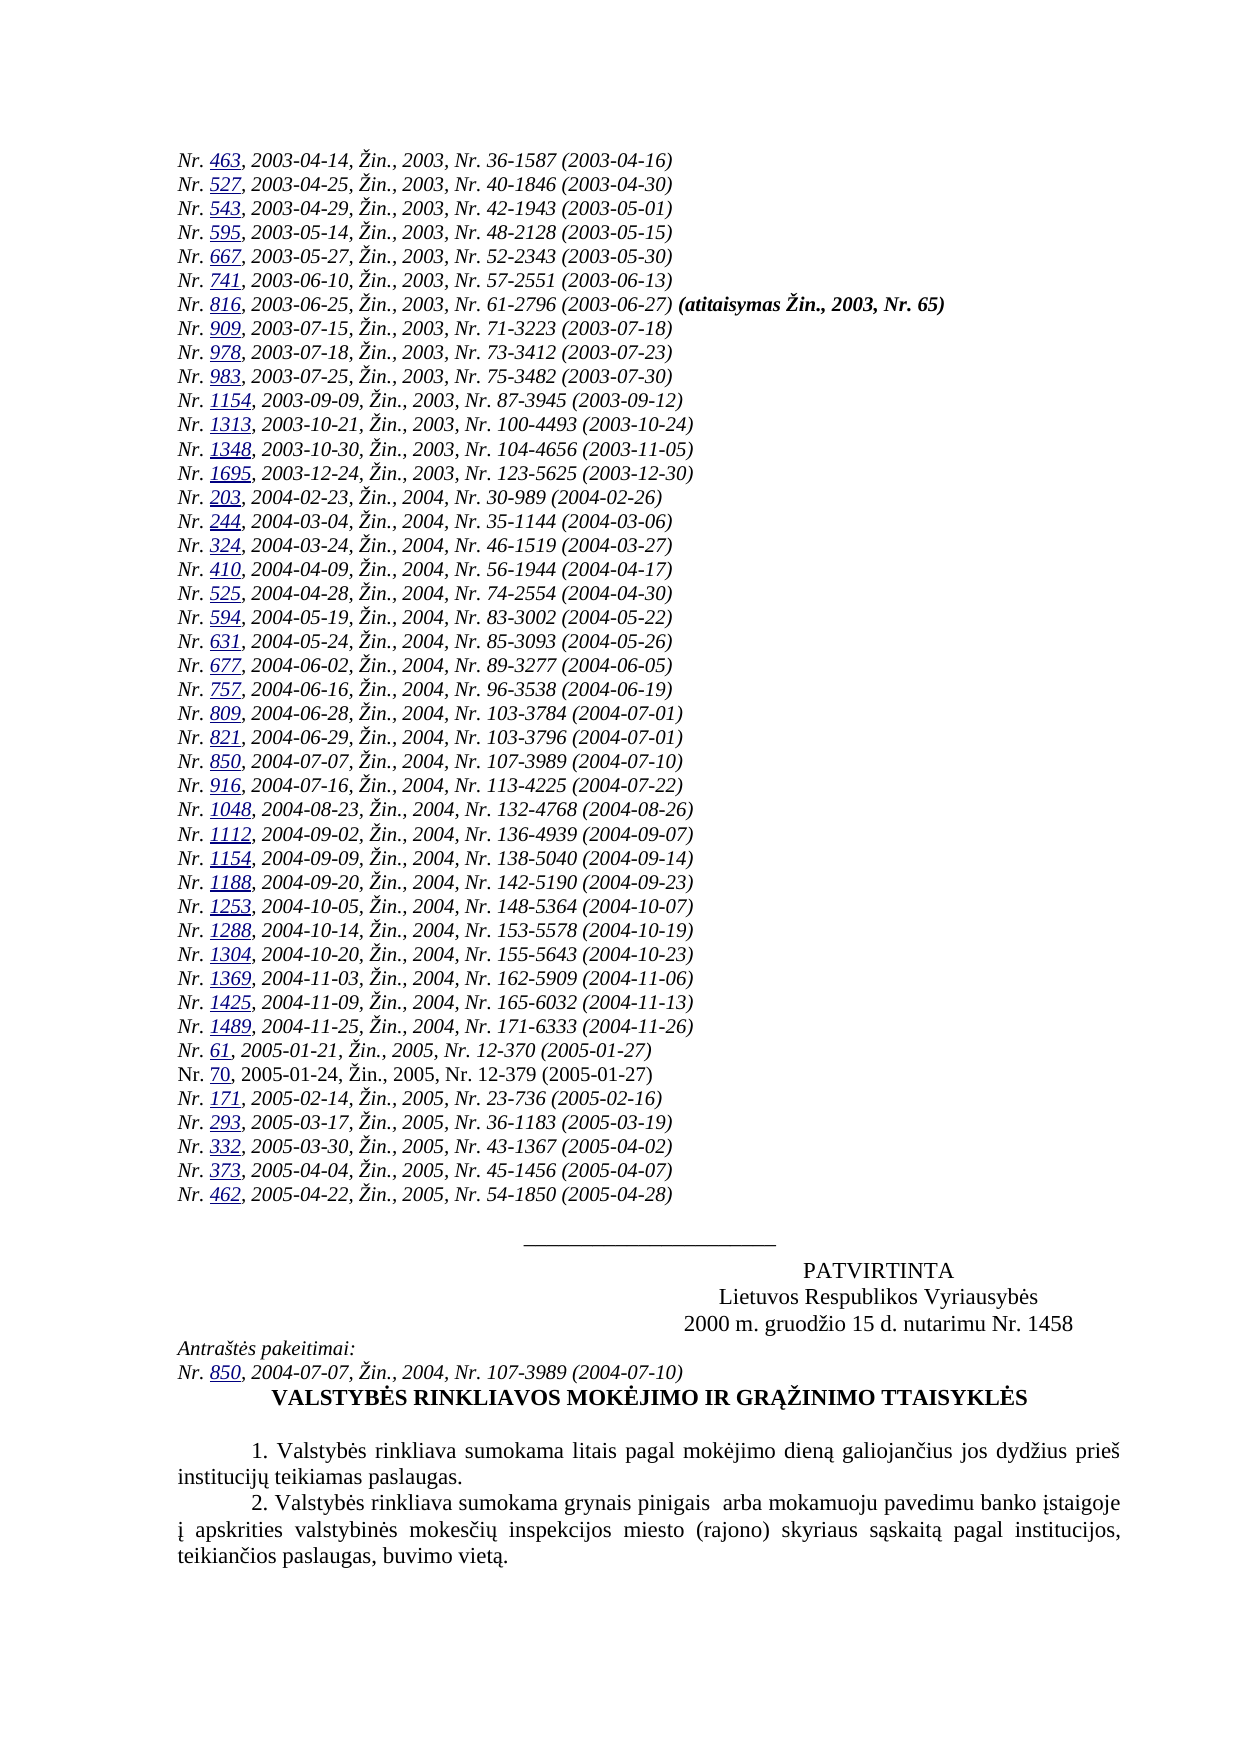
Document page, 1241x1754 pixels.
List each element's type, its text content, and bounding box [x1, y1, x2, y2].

text Nr. 809, 2004-06-28, Žin., 2004, Nr. 103-3784 (2004-07-01) [177, 701, 1122, 725]
text Nr. 631, 2004-05-24, Žin., 2004, Nr. 85-3093 (2004-05-26) [177, 629, 1122, 653]
text Nr. 1348, 2003-10-30, Žin., 2003, Nr. 104-4656 (2003-11-05) [177, 436, 1122, 461]
text Nr. 594, 2004-05-19, Žin., 2004, Nr. 83-3002 (2004-05-22) [177, 605, 1122, 629]
text –––––––––––––––––––––– [177, 1231, 1122, 1257]
text Nr. 1154, 2004-09-09, Žin., 2004, Nr. 138-5040 (2004-09-14) [177, 846, 1122, 869]
text Nr. 667, 2003-05-27, Žin., 2003, Nr. 52-2343 (2003-05-30) [177, 244, 1122, 268]
text Nr. 850, 2004-07-07, Žin., 2004, Nr. 107-3989 (2004-07-10) [177, 1360, 1122, 1384]
text 1. Valstybės rinkliava sumokama litais pagal mokėjimo dieną galiojančius jos dydžius prieš institucijų teikiamas paslaugas. [177, 1437, 1122, 1489]
text Nr. 1489, 2004-11-25, Žin., 2004, Nr. 171-6333 (2004-11-26) [177, 1014, 1122, 1038]
text Nr. 70, 2005-01-24, Žin., 2005, Nr. 12-379 (2005-01-27) [177, 1062, 1122, 1086]
text Nr. 324, 2004-03-24, Žin., 2004, Nr. 46-1519 (2004-03-27) [177, 533, 1122, 557]
text Patvirtinta [635, 1257, 1122, 1283]
text Nr. 244, 2004-03-04, Žin., 2004, Nr. 35-1144 (2004-03-06) [177, 509, 1122, 533]
text 2. Valstybės rinkliava sumokama grynais pinigais arba mokamuoju pavedimu banko įstaigoje į apskrities valstybinės mokesčių inspekcijos miesto (rajono) skyriaus sąskaitą pagal institucijos, teikiančios paslaugas, buvimo vietą. [177, 1489, 1122, 1568]
text Nr. 1369, 2004-11-03, Žin., 2004, Nr. 162-5909 (2004-11-06) [177, 966, 1122, 990]
text Nr. 525, 2004-04-28, Žin., 2004, Nr. 74-2554 (2004-04-30) [177, 581, 1122, 605]
text Nr. 463, 2003-04-14, Žin., 2003, Nr. 36-1587 (2003-04-16) [177, 148, 1122, 172]
text Nr. 61, 2005-01-21, Žin., 2005, Nr. 12-370 (2005-01-27) [177, 1038, 1122, 1062]
text Nr. 1695, 2003-12-24, Žin., 2003, Nr. 123-5625 (2003-12-30) [177, 461, 1122, 484]
text Nr. 1112, 2004-09-02, Žin., 2004, Nr. 136-4939 (2004-09-07) [177, 821, 1122, 846]
text Nr. 983, 2003-07-25, Žin., 2003, Nr. 75-3482 (2003-07-30) [177, 364, 1122, 388]
text Nr. 373, 2005-04-04, Žin., 2005, Nr. 45-1456 (2005-04-07) [177, 1158, 1122, 1182]
text Lietuvos Respublikos Vyriausybės 2000 m. gruodžio 15 d. nutarimu Nr. 1458 [635, 1283, 1122, 1336]
text Nr. 293, 2005-03-17, Žin., 2005, Nr. 36-1183 (2005-03-19) [177, 1110, 1122, 1134]
text Nr. 916, 2004-07-16, Žin., 2004, Nr. 113-4225 (2004-07-22) [177, 773, 1122, 797]
text Nr. 757, 2004-06-16, Žin., 2004, Nr. 96-3538 (2004-06-19) [177, 677, 1122, 701]
text Nr. 410, 2004-04-09, Žin., 2004, Nr. 56-1944 (2004-04-17) [177, 557, 1122, 581]
text Nr. 1313, 2003-10-21, Žin., 2003, Nr. 100-4493 (2003-10-24) [177, 412, 1122, 436]
text Nr. 1425, 2004-11-09, Žin., 2004, Nr. 165-6032 (2004-11-13) [177, 990, 1122, 1014]
text Nr. 1253, 2004-10-05, Žin., 2004, Nr. 148-5364 (2004-10-07) [177, 894, 1122, 918]
text Nr. 1048, 2004-08-23, Žin., 2004, Nr. 132-4768 (2004-08-26) [177, 797, 1122, 821]
text Nr. 850, 2004-07-07, Žin., 2004, Nr. 107-3989 (2004-07-10) [177, 749, 1122, 773]
text Nr. 978, 2003-07-18, Žin., 2003, Nr. 73-3412 (2003-07-23) [177, 340, 1122, 364]
text Nr. 543, 2003-04-29, Žin., 2003, Nr. 42-1943 (2003-05-01) [177, 196, 1122, 220]
text Nr. 1304, 2004-10-20, Žin., 2004, Nr. 155-5643 (2004-10-23) [177, 942, 1122, 966]
text Nr. 171, 2005-02-14, Žin., 2005, Nr. 23-736 (2005-02-16) [177, 1086, 1122, 1110]
text Nr. 527, 2003-04-25, Žin., 2003, Nr. 40-1846 (2003-04-30) [177, 172, 1122, 196]
text Nr. 203, 2004-02-23, Žin., 2004, Nr. 30-989 (2004-02-26) [177, 484, 1122, 509]
text Nr. 741, 2003-06-10, Žin., 2003, Nr. 57-2551 (2003-06-13) [177, 268, 1122, 292]
text Nr. 1188, 2004-09-20, Žin., 2004, Nr. 142-5190 (2004-09-23) [177, 869, 1122, 894]
text Nr. 816, 2003-06-25, Žin., 2003, Nr. 61-2796 (2003-06-27) (atitaisymas Žin., 2003, Nr. 65) [177, 292, 1122, 316]
text Nr. 909, 2003-07-15, Žin., 2003, Nr. 71-3223 (2003-07-18) [177, 316, 1122, 340]
text Nr. 821, 2004-06-29, Žin., 2004, Nr. 103-3796 (2004-07-01) [177, 725, 1122, 749]
text Antraštės pakeitimai: [177, 1336, 1122, 1360]
text Nr. 462, 2005-04-22, Žin., 2005, Nr. 54-1850 (2005-04-28) [177, 1182, 1122, 1206]
text Nr. 677, 2004-06-02, Žin., 2004, Nr. 89-3277 (2004-06-05) [177, 653, 1122, 677]
text Nr. 1154, 2003-09-09, Žin., 2003, Nr. 87-3945 (2003-09-12) [177, 388, 1122, 412]
text Nr. 595, 2003-05-14, Žin., 2003, Nr. 48-2128 (2003-05-15) [177, 220, 1122, 244]
text VALSTYBĖS RINKLIAVOS MOKĖJIMO IR GRĄŽINIMO TTAISYKLĖS [177, 1384, 1122, 1410]
text Nr. 332, 2005-03-30, Žin., 2005, Nr. 43-1367 (2005-04-02) [177, 1134, 1122, 1158]
text Nr. 1288, 2004-10-14, Žin., 2004, Nr. 153-5578 (2004-10-19) [177, 918, 1122, 942]
